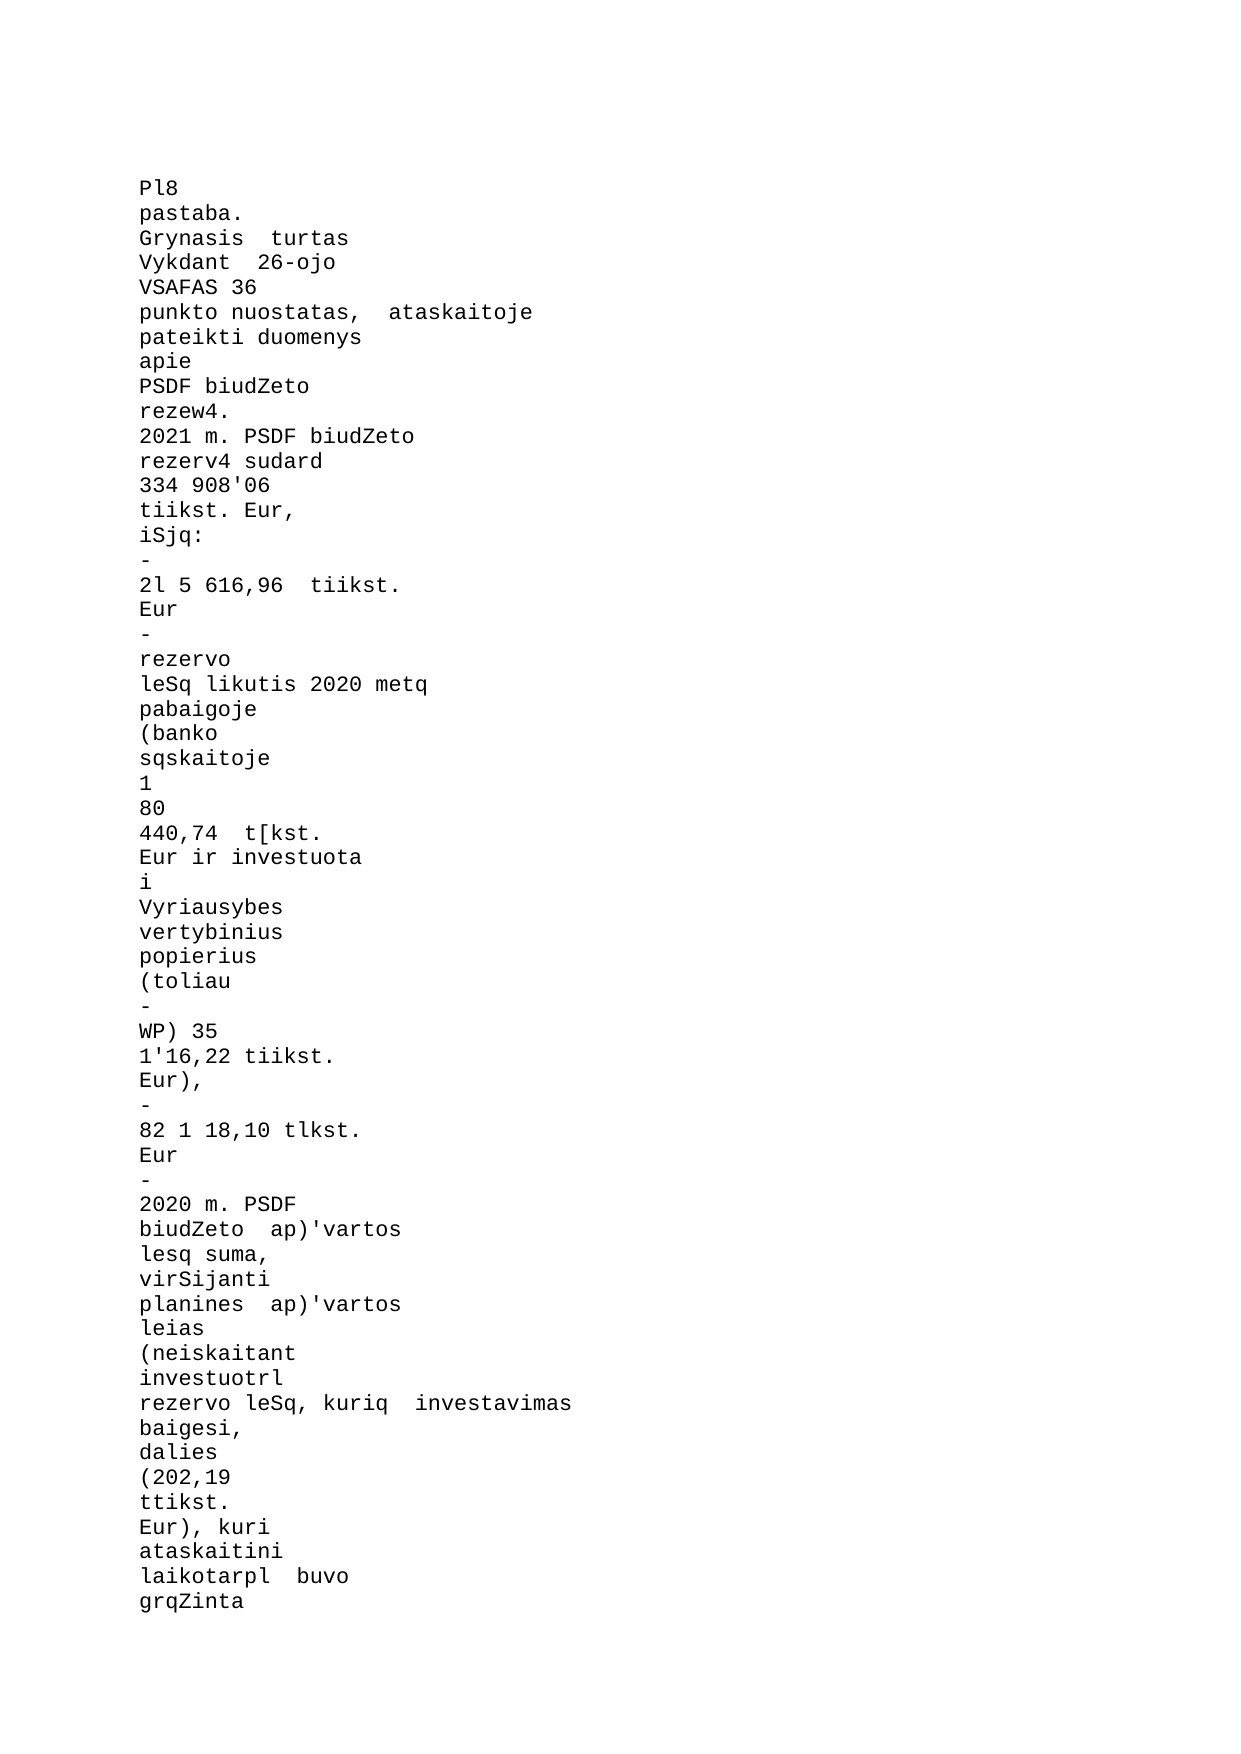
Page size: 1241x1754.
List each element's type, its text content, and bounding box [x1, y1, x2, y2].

text tiikst. Eur, [139, 499, 1101, 524]
text VSAFAS 36 [139, 276, 1101, 301]
text (toliau [139, 971, 1101, 995]
text Eur ir investuota [139, 847, 1101, 871]
text laikotarpl buvo [139, 1566, 1101, 1590]
text Pl8 [139, 177, 1101, 202]
text pastaba. [139, 202, 1101, 227]
text i [139, 871, 1101, 896]
text popierius [139, 946, 1101, 971]
text Eur [139, 599, 1101, 623]
text iSjq: [139, 524, 1101, 549]
text Eur [139, 1144, 1101, 1169]
text punkto nuostatas, ataskaitoje [139, 301, 1101, 326]
text - [139, 623, 1101, 648]
text PSDF biudZeto [139, 376, 1101, 400]
text pateikti duomenys [139, 326, 1101, 351]
text 1'16,22 tiikst. [139, 1045, 1101, 1070]
text leSq likutis 2020 metq [139, 673, 1101, 698]
text 334 908'06 [139, 475, 1101, 499]
text planines ap)'vartos [139, 1293, 1101, 1318]
text WP) 35 [139, 1020, 1101, 1045]
text 2021 m. PSDF biudZeto [139, 425, 1101, 450]
text rezervo [139, 648, 1101, 673]
text ataskaitini [139, 1541, 1101, 1566]
text 2020 m. PSDF [139, 1194, 1101, 1218]
text 2l 5 616,96 tiikst. [139, 574, 1101, 599]
text lesq suma, [139, 1243, 1101, 1268]
text - [139, 1094, 1101, 1119]
text Grynasis turtas [139, 227, 1101, 252]
text leias [139, 1318, 1101, 1342]
text sqskaitoje [139, 747, 1101, 772]
text 82 1 18,10 tlkst. [139, 1119, 1101, 1144]
text apie [139, 351, 1101, 376]
text rezervo leSq, kuriq investavimas [139, 1392, 1101, 1417]
text Eur), kuri [139, 1516, 1101, 1541]
text - [139, 1169, 1101, 1194]
text 440,74 t[kst. [139, 822, 1101, 847]
text (neiskaitant [139, 1342, 1101, 1367]
text Eur), [139, 1070, 1101, 1094]
text - [139, 995, 1101, 1020]
text ttikst. [139, 1491, 1101, 1516]
text Vykdant 26-ojo [139, 252, 1101, 276]
text 80 [139, 797, 1101, 822]
text pabaigoje [139, 698, 1101, 723]
text - [139, 549, 1101, 574]
text Vyriausybes [139, 896, 1101, 921]
text (202,19 [139, 1466, 1101, 1491]
text (banko [139, 723, 1101, 747]
text baigesi, [139, 1417, 1101, 1442]
text rezerv4 sudard [139, 450, 1101, 475]
text grqZinta [139, 1590, 1101, 1615]
text 1 [139, 772, 1101, 797]
text investuotrl [139, 1367, 1101, 1392]
text virSijanti [139, 1268, 1101, 1293]
text biudZeto ap)'vartos [139, 1218, 1101, 1243]
text vertybinius [139, 921, 1101, 946]
text rezew4. [139, 400, 1101, 425]
text dalies [139, 1442, 1101, 1466]
